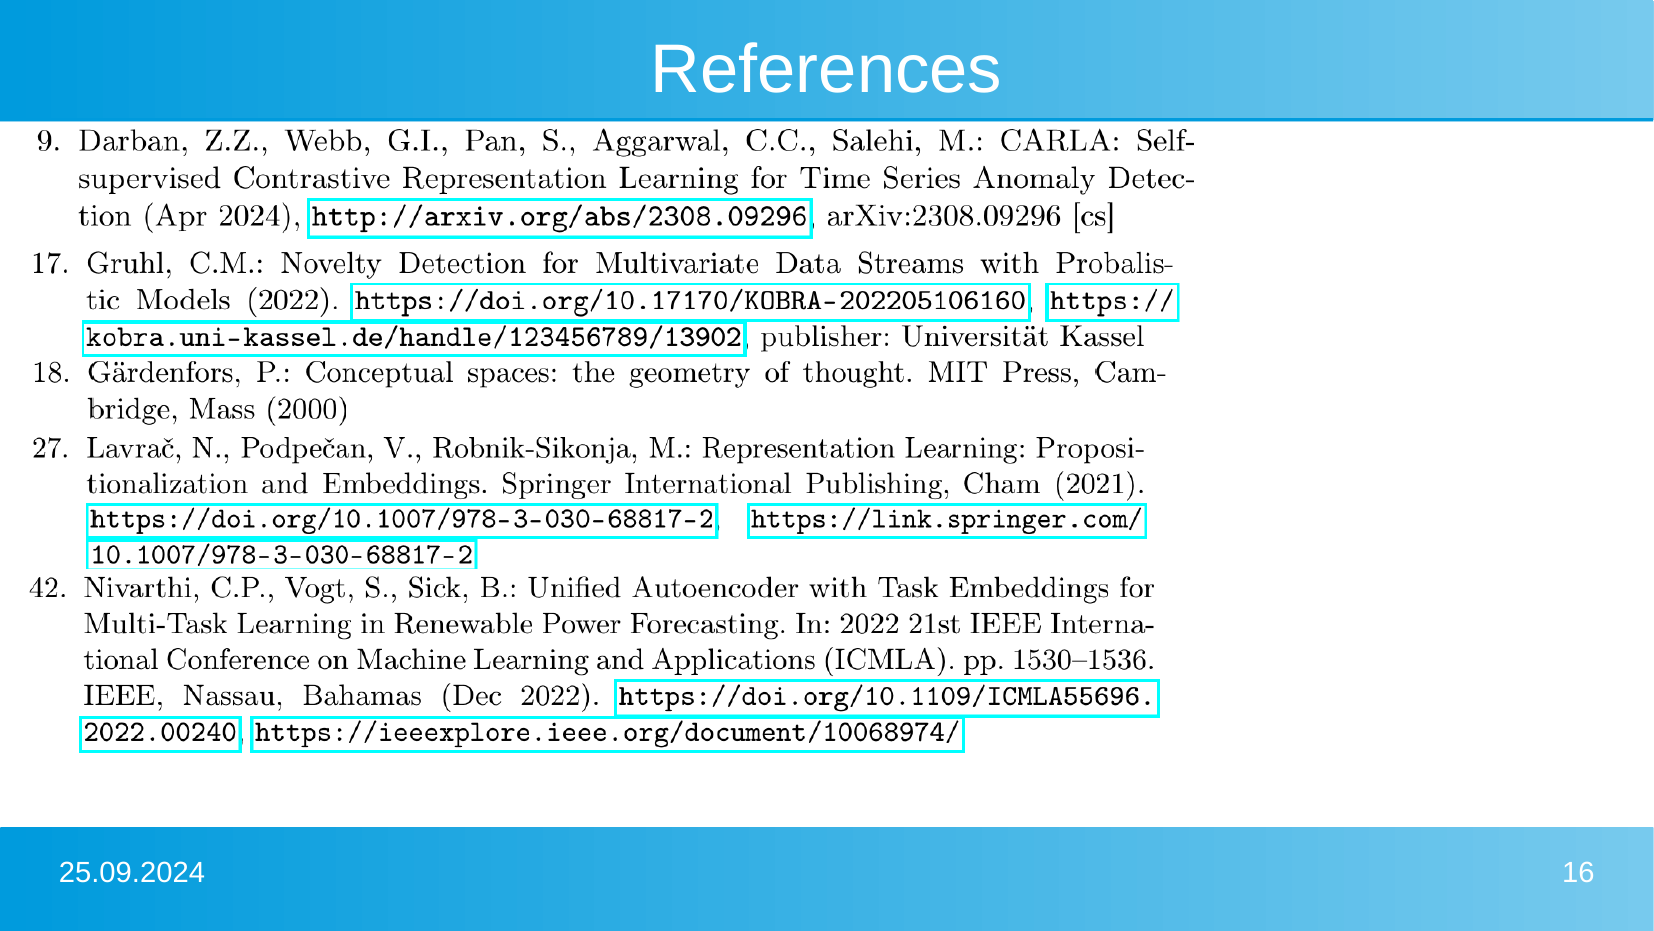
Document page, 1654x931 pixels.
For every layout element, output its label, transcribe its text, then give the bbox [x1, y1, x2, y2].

picture [27, 126, 1201, 241]
picture [27, 250, 1195, 426]
picture [26, 573, 1173, 754]
picture [31, 437, 1154, 569]
title References [59, 21, 1595, 116]
